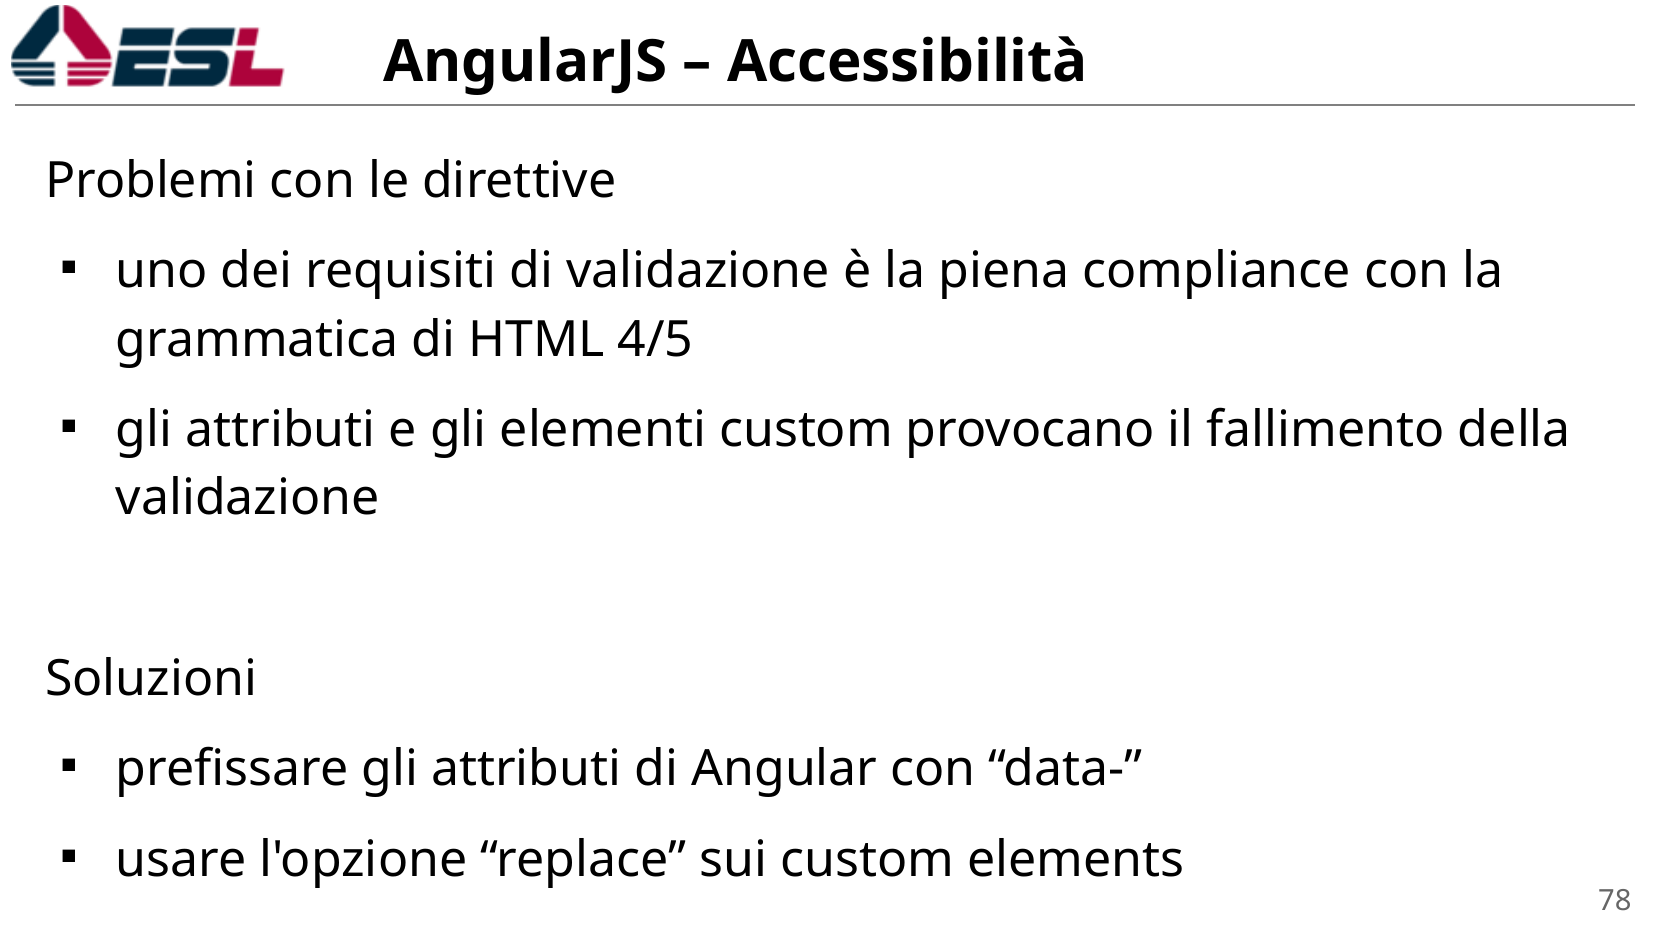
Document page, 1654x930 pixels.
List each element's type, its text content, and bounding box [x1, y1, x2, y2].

title AngularJS – Accessibilità [335, 0, 1653, 103]
picture [11, 5, 288, 90]
list Problemi con le direttive uno dei requisiti di validazione è la piena compliance con la grammatica di HTML 4/5 gli attributi e gli elementi custom provocano il fallimento della validazione Soluzioni prefissare gli attributi di Angular con “data-” usare l'opzione “replace” sui custom elements [45, 134, 1606, 901]
